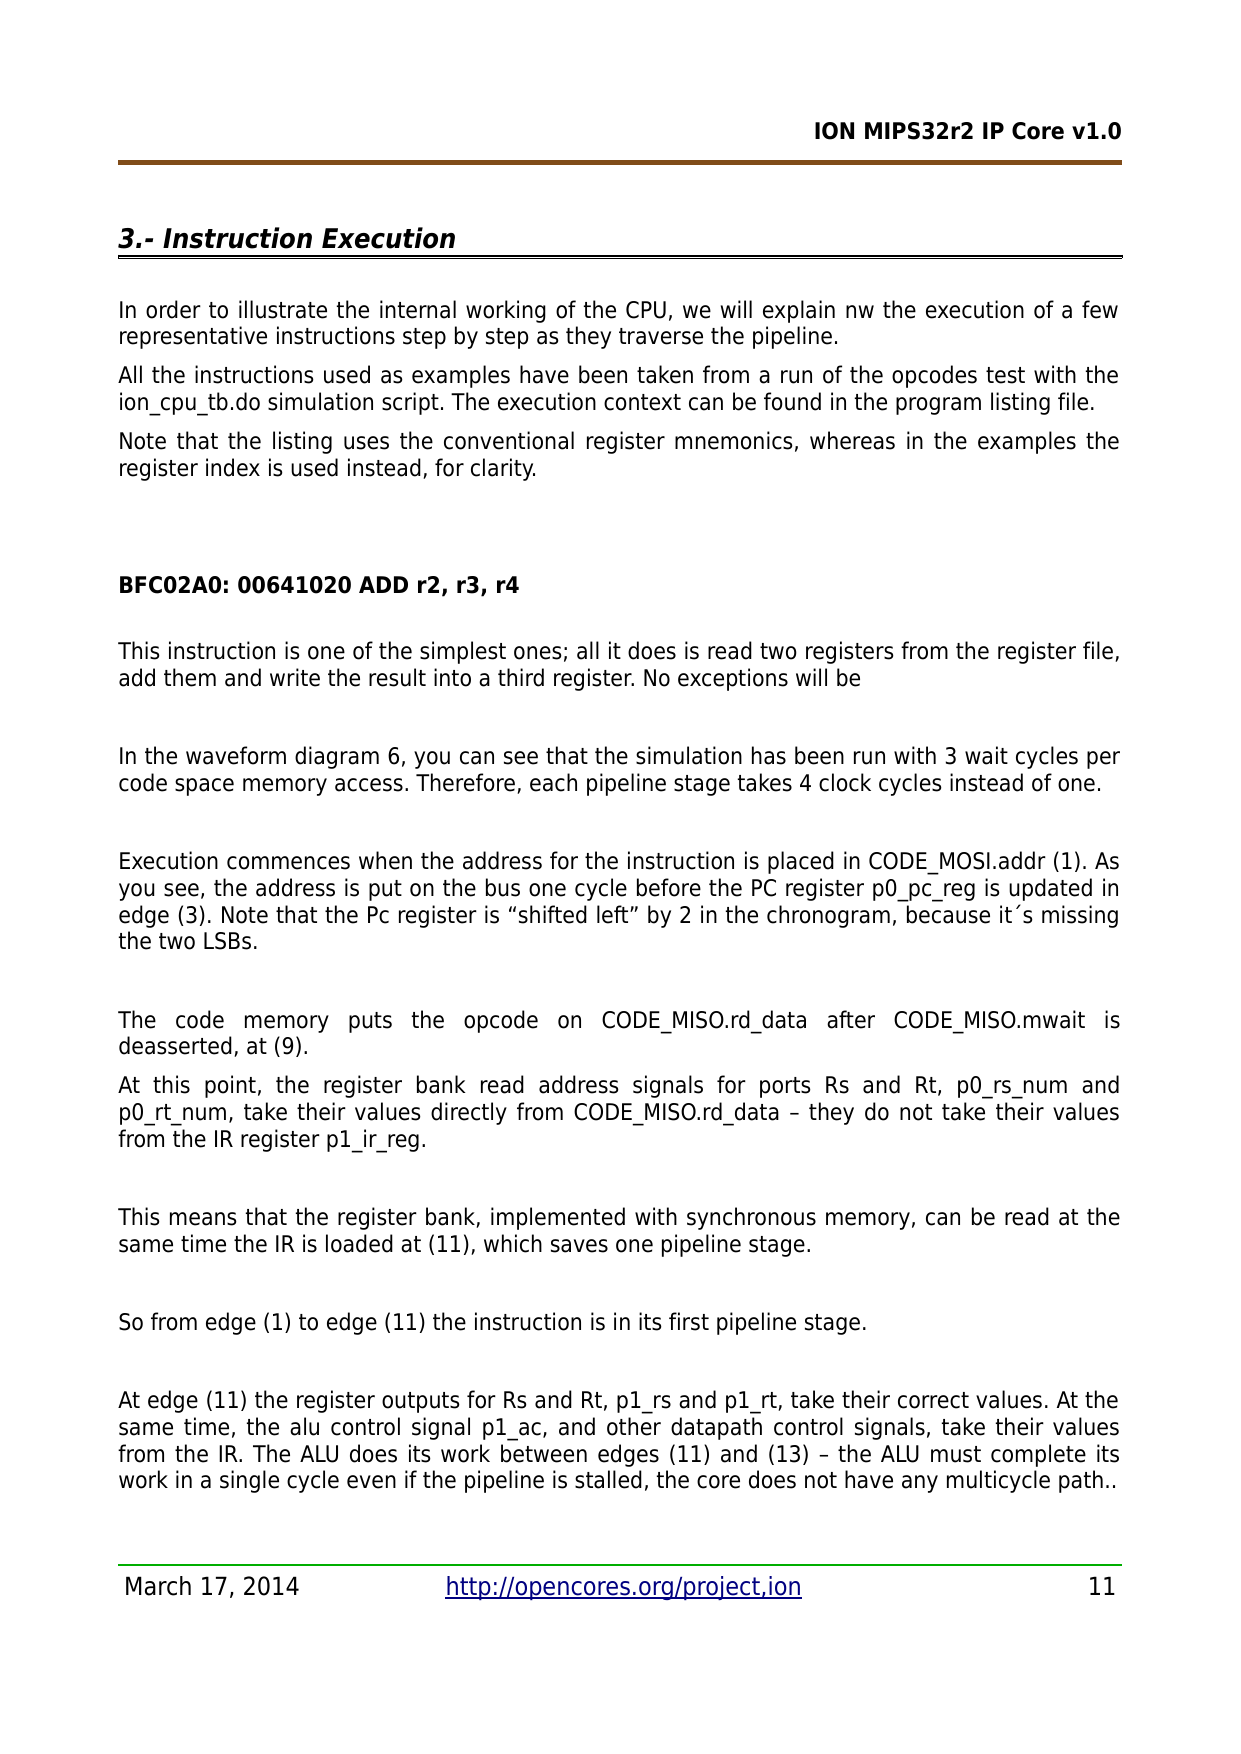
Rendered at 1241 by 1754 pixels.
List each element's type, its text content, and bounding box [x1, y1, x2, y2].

subtitle 3.- Instruction Execution [118, 223, 1122, 254]
text At edge (11) the register outputs for Rs and Rt, p1_rs and p1_rt, take their correct values. At the same time, the alu control signal p1_ac, and other datapath control signals, take their values from the IR. The ALU does its work between edges (11) and (13) – the ALU must complete its work in a single cycle even if the pipeline is stalled, the core does not have any multicycle path.. [118, 1388, 1122, 1494]
text The code memory puts the opcode on CODE_MISO.rd_data after CODE_MISO.mwait is deasserted, at (9). [118, 1007, 1122, 1060]
text At this point, the register bank read address signals for ports Rs and Rt, p0_rs_num and p0_rt_num, take their values directly from CODE_MISO.rd_data – they do not take their values from the IR register p1_ir_reg. [118, 1073, 1122, 1153]
text In order to illustrate the internal working of the CPU, we will explain nw the execution of a few representative instructions step by step as they traverse the pipeline. [118, 297, 1122, 350]
text Execution commences when the address for the instruction is placed in CODE_MOSI.addr (1). As you see, the address is put on the bus one cycle before the PC register p0_pc_reg is updated in edge (3). Note that the Pc register is “shifted left” by 2 in the chronogram, because it´s missing the two LSBs. [118, 848, 1122, 955]
subtitle BFC02A0: 00641020 ADD r2, r3, r4 [118, 573, 1122, 599]
text All the instructions used as examples have been taken from a run of the opcodes test with the ion_cpu_tb.do simulation script. The execution context can be found in the program listing file. [118, 363, 1122, 416]
text Note that the listing uses the conventional register mnemonics, whereas in the examples the register index is used instead, for clarity. [118, 428, 1122, 482]
text This instruction is one of the simplest ones; all it does is read two registers from the register file, add them and write the result into a third register. No exceptions will be [118, 638, 1122, 692]
text So from edge (1) to edge (11) the instruction is in its first pipeline stage. [118, 1309, 1122, 1336]
text This means that the register bank, implemented with synchronous memory, can be read at the same time the IR is loaded at (11), which saves one pipeline stage. [118, 1204, 1122, 1258]
text In the waveform diagram 6, you can see that the simulation has been run with 3 wait cycles per code space memory access. Therefore, each pipeline stage takes 4 clock cycles instead of one. [118, 743, 1122, 797]
